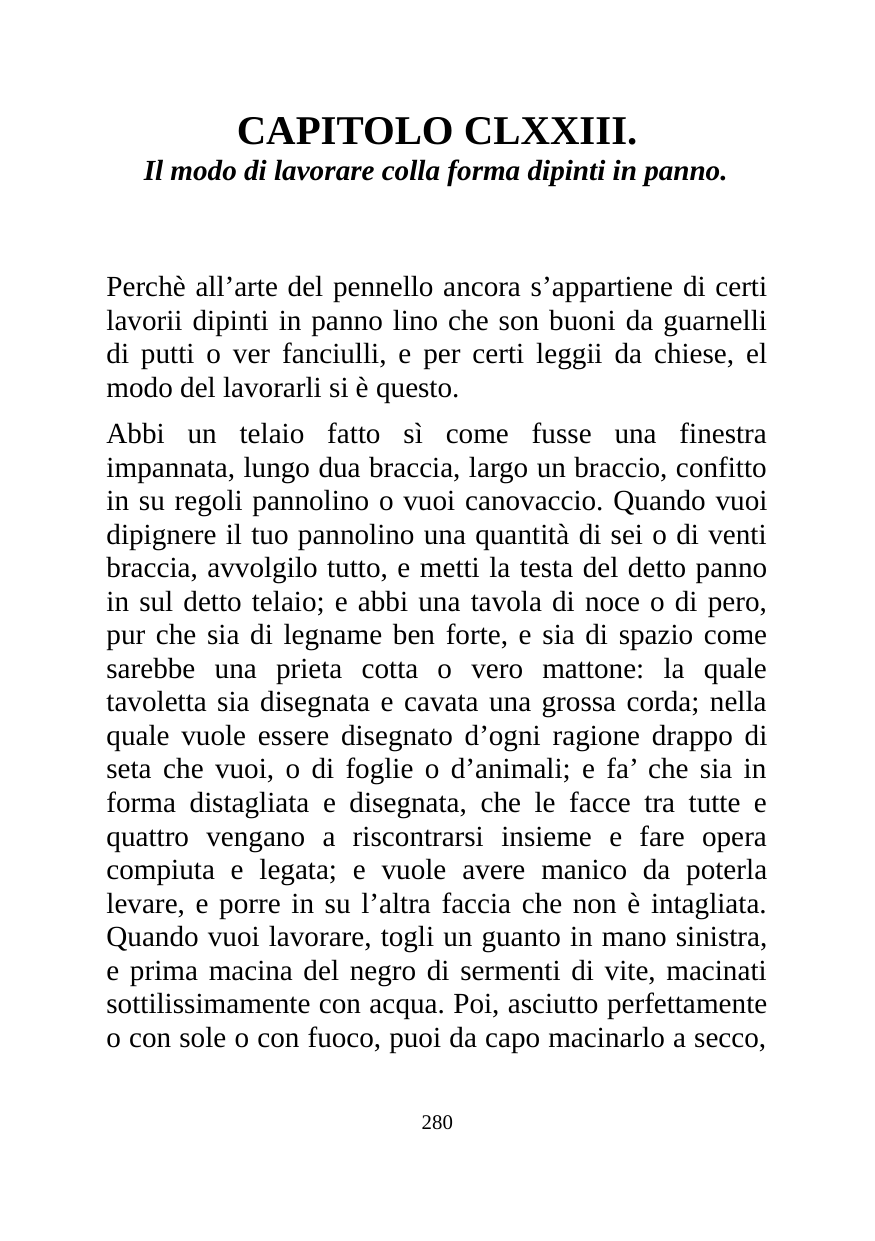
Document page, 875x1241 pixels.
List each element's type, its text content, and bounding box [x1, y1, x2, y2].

subtitle CAPITOLO CLXXIII. Il modo di lavorare colla forma dipinti in panno. [106, 106, 768, 187]
text Abbi un telaio fatto sì come fusse una finestra impannata, lungo dua braccia, largo un braccio, confitto in su regoli pannolino o vuoi canovaccio. Quando vuoi dipignere il tuo pannolino una quantità di sei o di venti braccia, avvolgilo tutto, e metti la testa del detto panno in sul detto telaio; e abbi una tavola di noce o di pero, pur che sia di legname ben forte, e sia di spazio come sarebbe una prieta cotta o vero mattone: la quale tavoletta sia disegnata e cavata una grossa corda; nella quale vuole essere disegnato d’ogni ragione drappo di seta che vuoi, o di foglie o d’animali; e fa’ che sia in forma distagliata e disegnata, che le facce tra tutte e quattro vengano a riscontrarsi insieme e fare opera compiuta e legata; e vuole avere manico da poterla levare, e porre in su l’altra faccia che non è intagliata. Quando vuoi lavorare, togli un guanto in mano sinistra, e prima macina del negro di sermenti di vite, macinati sottilissimamente con acqua. Poi, asciutto perfettamente o con sole o con fuoco, puoi da capo macinarlo a secco, [106, 416, 768, 1053]
text Perchè all’arte del pennello ancora s’appartiene di certi lavorii dipinti in panno lino che son buoni da guarnelli di putti o ver fanciulli, e per certi leggii da chiese, el modo del lavorarli si è questo. [106, 269, 768, 404]
